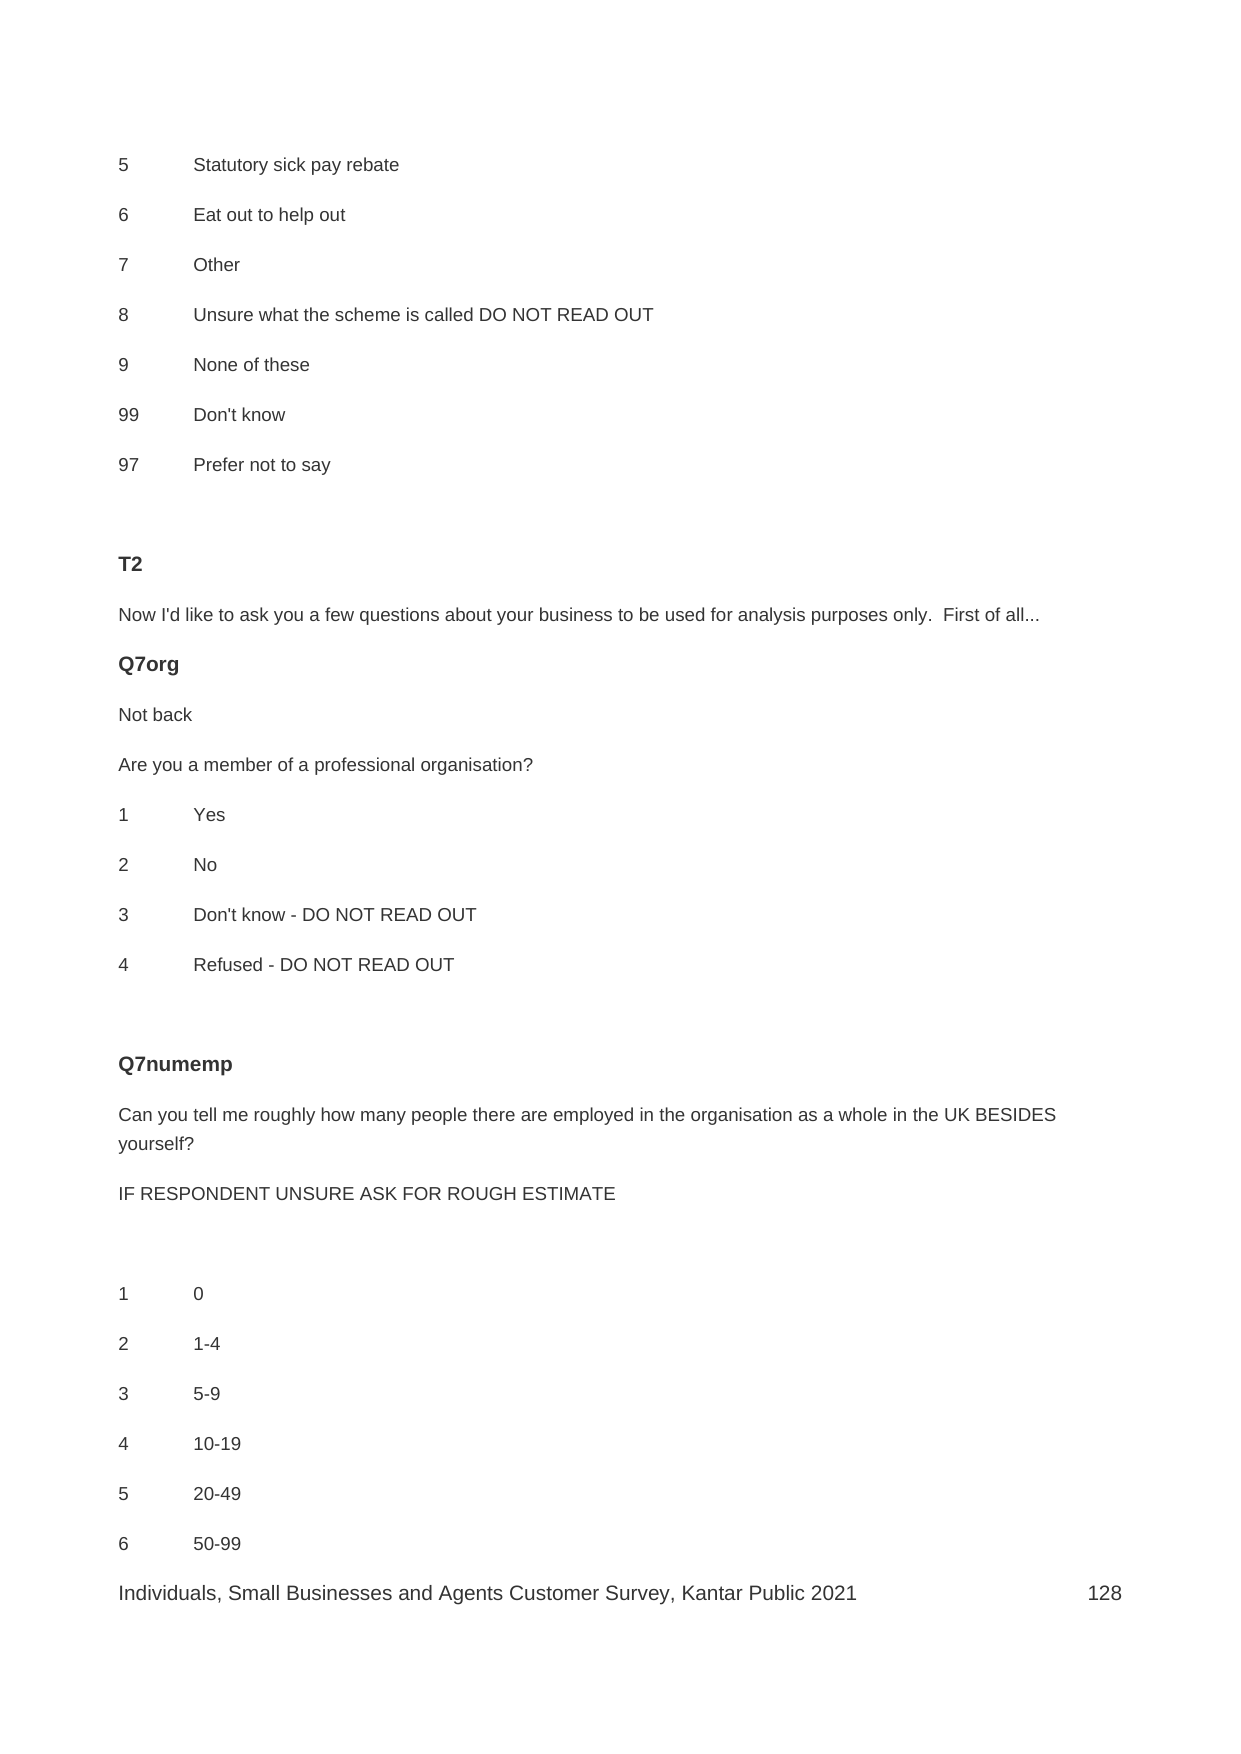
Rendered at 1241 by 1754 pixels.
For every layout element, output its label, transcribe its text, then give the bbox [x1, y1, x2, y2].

text Are you a member of a professional organisation? [118, 748, 1122, 777]
text 1 0 [118, 1277, 1122, 1306]
text Q7numemp [118, 1048, 1122, 1077]
text 97 Prefer not to say [118, 448, 1122, 477]
text 1 Yes [118, 798, 1122, 827]
text 2 No [118, 848, 1122, 877]
text 99 Don't know [118, 398, 1122, 427]
text Can you tell me roughly how many people there are employed in the organisation as a whole in the UK BESIDES yourself? [118, 1098, 1122, 1156]
text 8 Unsure what the scheme is called DO NOT READ OUT [118, 298, 1122, 327]
text Q7org [118, 648, 1122, 677]
text 6 50-99 [118, 1527, 1122, 1556]
text T2 [118, 548, 1122, 577]
text 7 Other [118, 248, 1122, 277]
text 9 None of these [118, 348, 1122, 377]
text 2 1-4 [118, 1327, 1122, 1356]
text IF RESPONDENT UNSURE ASK FOR ROUGH ESTIMATE [118, 1177, 1122, 1206]
text 4 10-19 [118, 1427, 1122, 1456]
text Now I'd like to ask you a few questions about your business to be used for analysis purposes only. First of all... [118, 598, 1122, 627]
text 5 20-49 [118, 1477, 1122, 1506]
text 5 Statutory sick pay rebate [118, 148, 1122, 177]
text 3 Don't know - DO NOT READ OUT [118, 898, 1122, 927]
text 6 Eat out to help out [118, 198, 1122, 227]
text Not back [118, 698, 1122, 727]
text 3 5-9 [118, 1377, 1122, 1406]
text 4 Refused - DO NOT READ OUT [118, 948, 1122, 977]
